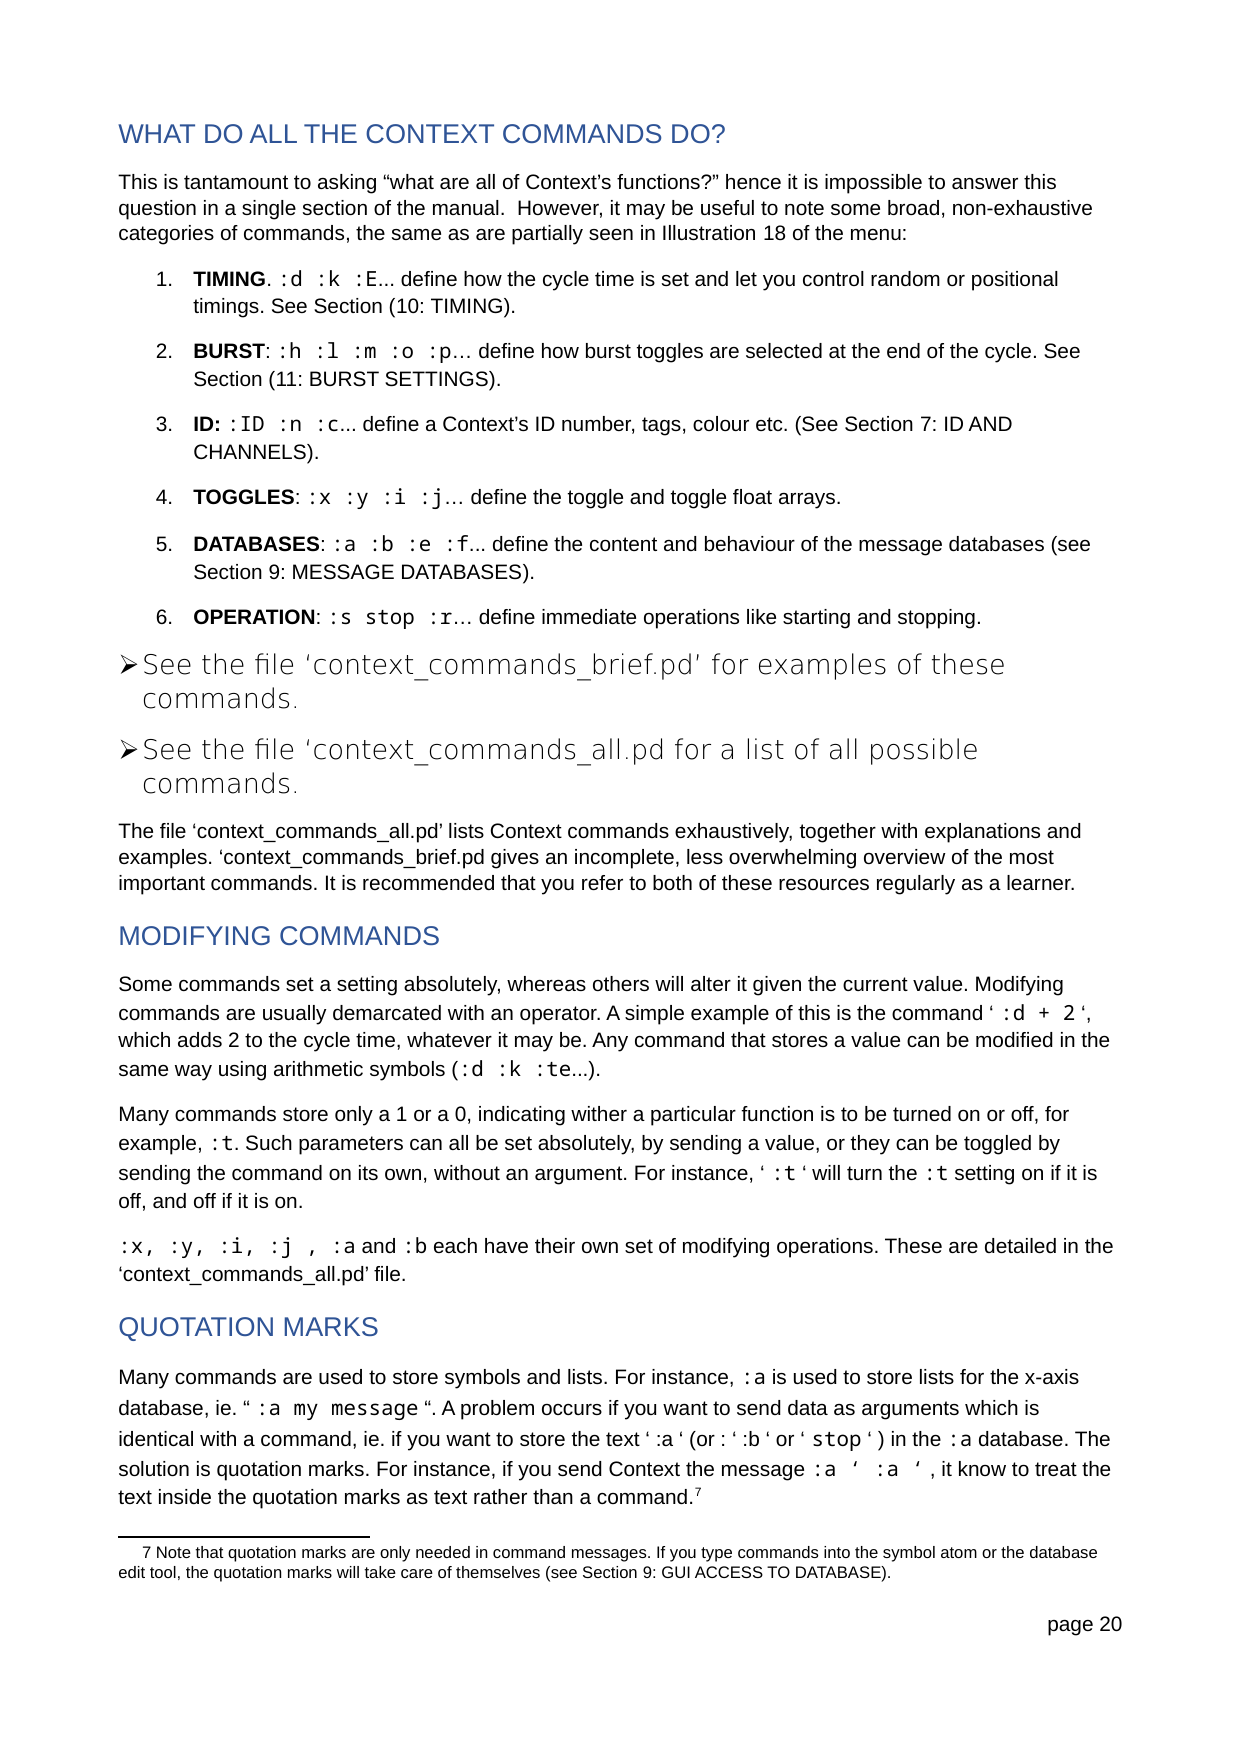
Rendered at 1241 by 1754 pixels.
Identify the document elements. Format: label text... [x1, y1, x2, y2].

list See the file ‘context_commands_brief.pd’ for examples of these commands. [118, 649, 1122, 715]
text Some commands set a setting absolutely, whereas others will alter it given the current value. Modifying commands are usually demarcated with an operator. A simple example of this is the command ‘ :d + 2 ‘, which adds 2 to the cycle time, whatever it may be. Any command that stores a value can be modified in the same way using arithmetic symbols (:d :k :te...). [118, 972, 1122, 1083]
text Note that quotation marks are only needed in command messages. If you type commands into the symbol atom or the database edit tool, the quotation marks will take care of themselves (see Section 9: GUI ACCESS TO DATABASE). [118, 1543, 1122, 1582]
subtitle MODIFYING COMMANDS [118, 920, 1122, 952]
list TOGGLES: :x :y :i :j… define the toggle and toggle float arrays. [156, 482, 1122, 511]
list BURST: :h :l :m :o :p… define how burst toggles are selected at the end of the cycle. See Section (11: BURST SETTINGS). [156, 337, 1122, 391]
list DATABASES: :a :b :e :f... define the content and behaviour of the message databases (see Section 9: MESSAGE DATABASES). [156, 529, 1122, 584]
text The file ‘context_commands_all.pd’ lists Context commands exhaustively, together with explanations and examples. ‘context_commands_brief.pd gives an incomplete, less overwhelming overview of the most important commands. It is recommended that you refer to both of these resources regularly as a learner. [118, 819, 1122, 895]
text Many commands are used to store symbols and lists. For instance, :a is used to store lists for the x-axis database, ie. “ :a my message “. A problem occurs if you want to send data as arguments which is identical with a command, ie. if you want to store the text ‘ :a ‘ (or : ‘ :b ‘ or ‘ stop ‘ ) in the :a database. The solution is quotation marks. For instance, if you send Context the message :a ‘ :a ‘ , it know to treat the text inside the quotation marks as text rather than a command. [118, 1362, 1122, 1509]
subtitle WHAT DO ALL THE CONTEXT COMMANDS DO? [118, 118, 1122, 149]
text :x, :y, :i, :j , :a and :b each have their own set of modifying operations. These are detailed in the ‘context_commands_all.pd’ file. [118, 1231, 1122, 1286]
list See the file ‘context_commands_all.pd for a list of all possible commands. [118, 734, 1122, 800]
text Many commands store only a 1 or a 0, indicating wither a particular function is to be turned on or off, for example, :t. Such parameters can all be set absolutely, by sending a value, or they can be toggled by sending the command on its own, without an argument. For instance, ‘ :t ‘ will turn the :t setting on if it is off, and off if it is on. [118, 1102, 1122, 1213]
list TIMING. :d :k :E... define how the cycle time is set and let you control random or positional timings. See Section (10: TIMING). [156, 264, 1122, 318]
text This is tantamount to asking “what are all of Context’s functions?” hence it is impossible to answer this question in a single section of the manual. However, it may be useful to note some broad, non-exhaustive categories of commands, the same as are partially seen in Illustration 18 of the menu: [118, 169, 1122, 245]
list ID: :ID :n :c... define a Context’s ID number, tags, colour etc. (See Section 7: ID AND CHANNELS). [156, 409, 1122, 464]
subtitle QUOTATION MARKS [118, 1311, 1122, 1342]
list OPERATION: :s stop :r… define immediate operations like starting and stopping. [156, 602, 1122, 631]
